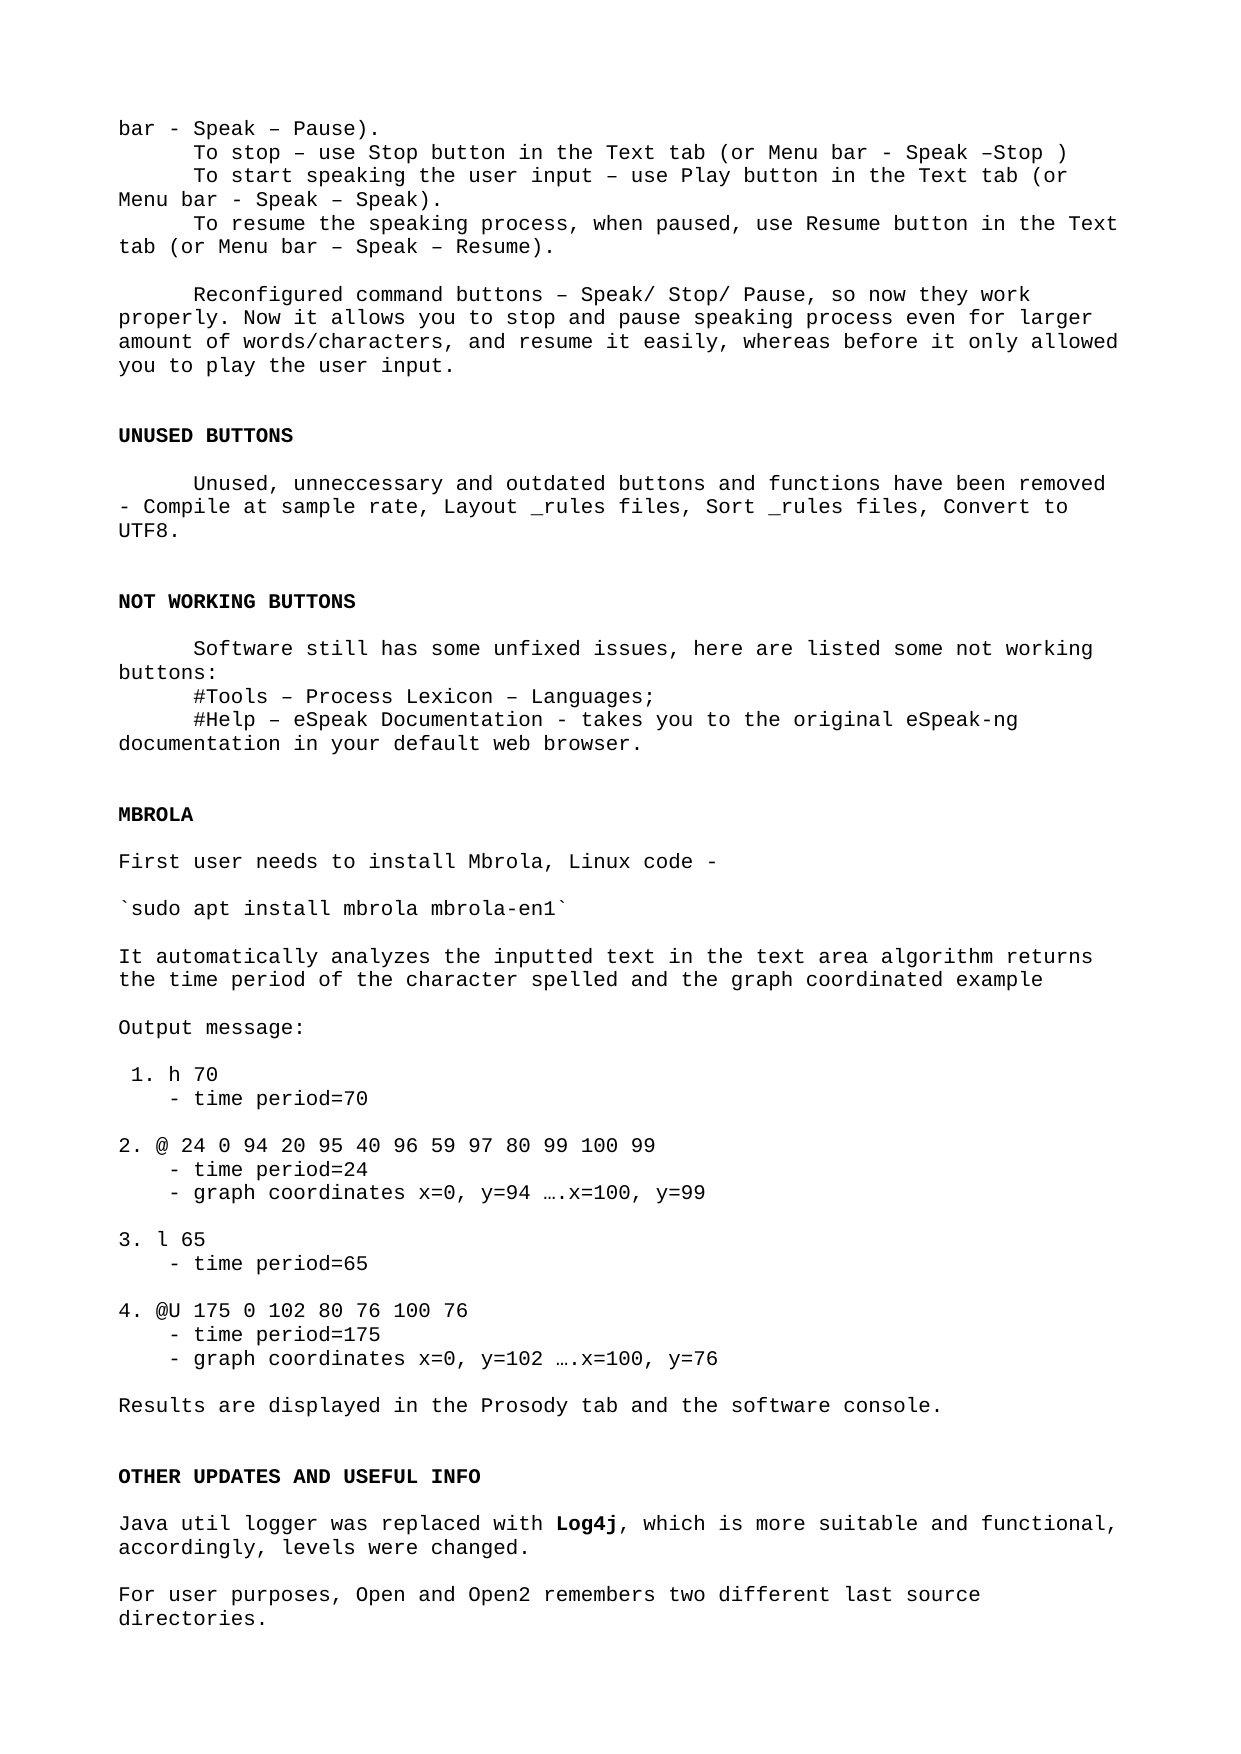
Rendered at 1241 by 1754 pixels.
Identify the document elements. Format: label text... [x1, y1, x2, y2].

text OTHER UPDATES AND USEFUL INFO [118, 1466, 1122, 1489]
text - time period=70 [118, 1088, 1122, 1111]
text - graph coordinates x=0, y=94 ….x=100, y=99 [118, 1182, 1122, 1206]
text `sudo apt install mbrola mbrola-en1` [118, 898, 1122, 922]
text Java util logger was replaced with Log4j, which is more suitable and functional, accordingly, levels were changed. [118, 1513, 1122, 1561]
text 2. @ 24 0 94 20 95 40 96 59 97 80 99 100 99 [118, 1135, 1122, 1158]
text #Help – eSpeak Documentation - takes you to the original eSpeak-ng documentation in your default web browser. [118, 709, 1122, 757]
text Output message: [118, 1017, 1122, 1040]
text 3. l 65 [118, 1229, 1122, 1253]
text It automatically analyzes the inputted text in the text area algorithm returns the time period of the character spelled and the graph coordinated example [118, 946, 1122, 993]
text To stop – use Stop button in the Text tab (or Menu bar - Speak –Stop ) [118, 142, 1122, 165]
text For user purposes, Open and Open2 remembers two different last source directories. [118, 1584, 1122, 1631]
text 1. h 70 [118, 1064, 1122, 1088]
text First user needs to install Mbrola, Linux code - [118, 851, 1122, 875]
text - graph coordinates x=0, y=102 ….x=100, y=76 [118, 1348, 1122, 1371]
text bar - Speak – Pause). [118, 118, 1122, 142]
text UNUSED BUTTONS [118, 426, 1122, 449]
text Results are displayed in the Prosody tab and the software console. [118, 1395, 1122, 1419]
text MBROLA [118, 804, 1122, 827]
text #Tools – Process Lexicon – Languages; [118, 686, 1122, 709]
text Unused, unneccessary and outdated buttons and functions have been removed - Compile at sample rate, Layout _rules files, Sort _rules files, Convert to UTF8. [118, 473, 1122, 544]
text To resume the speaking process, when paused, use Resume button in the Text tab (or Menu bar – Speak – Resume). [118, 213, 1122, 260]
text 4. @U 175 0 102 80 76 100 76 [118, 1300, 1122, 1324]
text Software still has some unfixed issues, here are listed some not working buttons: [118, 638, 1122, 686]
text To start speaking the user input – use Play button in the Text tab (or Menu bar - Speak – Speak). [118, 165, 1122, 213]
text - time period=65 [118, 1253, 1122, 1277]
text - time period=24 [118, 1158, 1122, 1182]
text NOT WORKING BUTTONS [118, 591, 1122, 615]
text Reconfigured command buttons – Speak/ Stop/ Pause, so now they work properly. Now it allows you to stop and pause speaking process even for larger amount of words/characters, and resume it easily, whereas before it only allowed you to play the user input. [118, 284, 1122, 378]
text - time period=175 [118, 1324, 1122, 1348]
